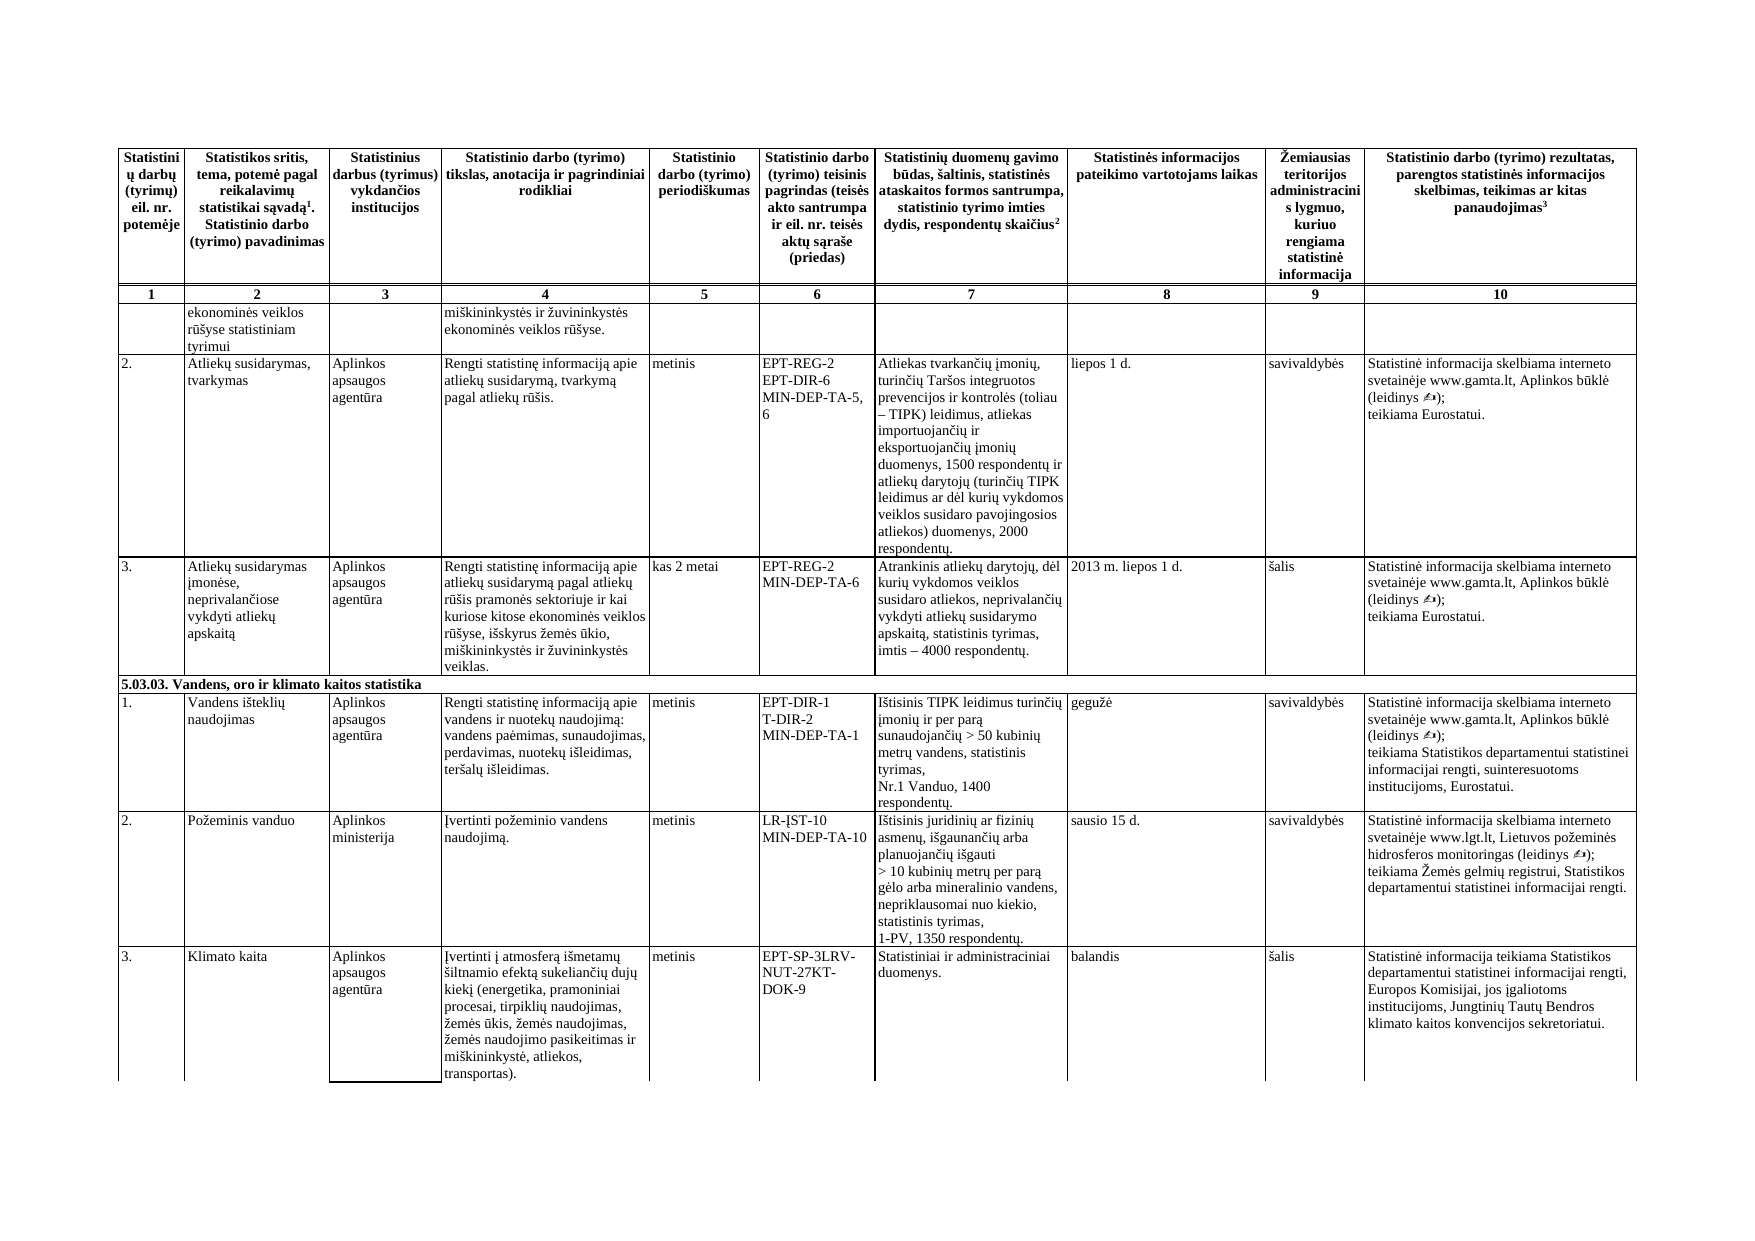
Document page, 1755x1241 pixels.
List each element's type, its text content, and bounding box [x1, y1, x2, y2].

table_cell 3. [119, 558, 184, 675]
table_cell šalis [1266, 947, 1364, 1081]
table_cell 4 [442, 286, 649, 303]
table_cell LR-ĮST-10 MIN-DEP-TA-10 [760, 812, 874, 946]
table_cell 9 [1266, 286, 1364, 303]
table_cell Ištisinis juridinių ar fizinių asmenų, išgaunančių arba planuojančių išgauti > 10 kubinių metrų per parą gėlo arba mineralinio vandens, nepriklausomai nuo kiekio, statistinis tyrimas, 1-PV, 1350 respondentų. [876, 812, 1067, 946]
table_cell Statistinė informacija teikiama Statistikos departamentui statistinei informacijai rengti, Europos Komisijai, jos įgaliotoms institucijoms, Jungtinių Tautų Bendros klimato kaitos konvencijos sekretoriatui. [1365, 947, 1636, 1081]
table_cell 1 [119, 286, 184, 303]
table_cell Statistinė informacija skelbiama interneto svetainėje www.gamta.lt, Aplinkos būklė (leidinys [_|_]); teikiama Eurostatui. [1365, 355, 1636, 556]
table_cell [119, 304, 184, 354]
table_cell Vandens išteklių naudojimas [185, 694, 329, 811]
table_cell kas 2 metai [650, 558, 759, 675]
table_cell Aplinkos apsaugos agentūra [330, 947, 441, 1081]
table_header Statistinius darbus (tyrimus) vykdančios institucijos [330, 149, 441, 283]
table_header Statistinio darbo (tyrimo) tikslas, anotacija ir pagrindiniai rodikliai [442, 149, 649, 283]
table_cell miškininkystės ir žuvininkystės ekonominės veiklos rūšyse. [442, 304, 649, 354]
table_cell Statistinė informacija skelbiama interneto svetainėje www.lgt.lt, Lietuvos požeminės hidrosferos monitoringas (leidinys [_|_]); teikiama Žemės gelmių registrui, Statistikos departamentui statistinei informacijai rengti. [1365, 812, 1636, 946]
table_cell Įvertinti požeminio vandens naudojimą. [442, 812, 649, 946]
table_cell Atliekų susidarymas, tvarkymas [185, 355, 329, 556]
table_cell Požeminis vanduo [185, 812, 329, 946]
table_cell [649, 676, 759, 693]
table_cell 2013 m. liepos 1 d. [1068, 558, 1265, 675]
table_cell gegužė [1068, 694, 1265, 811]
table_cell 5 [650, 286, 759, 303]
table_cell metinis [650, 947, 759, 1081]
table_cell [1266, 304, 1364, 354]
table_cell šalis [1266, 558, 1364, 675]
table_cell savivaldybės [1266, 812, 1364, 946]
table_cell EPT-REG-2 EPT-DIR-6 MIN-DEP-TA-5, 6 [760, 355, 874, 556]
table_cell sausio 15 d. [1068, 812, 1265, 946]
table_cell [759, 676, 875, 693]
table_cell 10 [1365, 286, 1636, 303]
table_cell Rengti statistinę informaciją apie vandens ir nuotekų naudojimą: vandens paėmimas, sunaudojimas, perdavimas, nuotekų išleidimas, teršalų išleidimas. [442, 694, 649, 811]
table_header Statistinių duomenų gavimo būdas, šaltinis, statistinės ataskaitos formos santrumpa, statistinio tyrimo imties dydis, respondentų skaičius2 [876, 149, 1067, 283]
table_cell 3 [330, 286, 441, 303]
table_cell Ištisinis TIPK leidimus turinčių įmonių ir per parą sunaudojančių > 50 kubinių metrų vandens, statistinis tyrimas, Nr.1 Vanduo, 1400 respondentų. [876, 694, 1067, 811]
table_cell EPT-SP-3LRV-NUT-27KT-DOK-9 [760, 947, 874, 1081]
table_cell [1068, 304, 1265, 354]
table_cell EPT-DIR-1 T-DIR-2 MIN-DEP-TA-1 [760, 694, 874, 811]
table_cell metinis [650, 694, 759, 811]
table_cell 5.03.03. Vandens, oro ir klimato kaitos statistika [119, 676, 649, 693]
table_cell Atliekas tvarkančių įmonių, turinčių Taršos integruotos prevencijos ir kontrolės (toliau – TIPK) leidimus, atliekas importuojančių ir eksportuojančių įmonių duomenys, 1500 respondentų ir atliekų darytojų (turinčių TIPK leidimus ar dėl kurių vykdomos veiklos susidaro pavojingosios atliekos) duomenys, 2000 respondentų. [876, 355, 1067, 556]
table_cell Rengti statistinę informaciją apie atliekų susidarymą pagal atliekų rūšis pramonės sektoriuje ir kai kuriose kitose ekonominės veiklos rūšyse, išskyrus žemės ūkio, miškininkystės ir žuvininkystės veiklas. [442, 558, 649, 675]
table_cell Aplinkos ministerija [330, 812, 441, 946]
table_cell balandis [1068, 947, 1265, 1081]
table_cell Statistinė informacija skelbiama interneto svetainėje www.gamta.lt, Aplinkos būklė (leidinys [_|_]); teikiama Statistikos departamentui statistinei informacijai rengti, suinteresuotoms institucijoms, Eurostatui. [1365, 694, 1636, 811]
table_cell ekonominės veiklos rūšyse statistiniam tyrimui [185, 304, 329, 354]
table_cell metinis [650, 355, 759, 556]
table_cell [876, 304, 1067, 354]
table_cell Rengti statistinę informaciją apie atliekų susidarymą, tvarkymą pagal atliekų rūšis. [442, 355, 649, 556]
table_cell 3. [119, 947, 184, 1081]
table_cell 8 [1068, 286, 1265, 303]
table_cell Atliekų susidarymas įmonėse, neprivalančiose vykdyti atliekų apskaitą [185, 558, 329, 675]
table_header Statistinės informacijos pateikimo vartotojams laikas [1068, 149, 1265, 283]
table_header Žemiausias teritorijos administracinis lygmuo, kuriuo rengiama statistinė informacija [1266, 149, 1364, 283]
table_cell [760, 304, 874, 354]
table_cell Įvertinti į atmosferą išmetamų šiltnamio efektą sukeliančių dujų kiekį (energetika, pramoniniai procesai, tirpiklių naudojimas, žemės ūkis, žemės naudojimas, žemės naudojimo pasikeitimas ir miškininkystė, atliekos, transportas). [442, 947, 649, 1081]
table_cell [1068, 676, 1266, 693]
table_cell [650, 304, 759, 354]
table_cell 2 [185, 286, 329, 303]
table_header Statistinio darbo (tyrimo) periodiškumas [650, 149, 759, 283]
table_cell [1365, 676, 1636, 693]
table_cell Klimato kaita [185, 947, 329, 1081]
table_cell 2. [119, 812, 184, 946]
table_cell metinis [650, 812, 759, 946]
table_cell [330, 304, 441, 354]
table_cell [1266, 676, 1365, 693]
table_cell 2. [119, 355, 184, 556]
table_cell 1. [119, 694, 184, 811]
table_cell 6 [760, 286, 874, 303]
table_cell [875, 676, 1068, 693]
table_cell Statistiniai ir administraciniai duomenys. [876, 947, 1067, 1081]
table_cell EPT-REG-2 MIN-DEP-TA-6 [760, 558, 874, 675]
table_cell [1365, 304, 1636, 354]
table_header Statistinių darbų (tyrimų) eil. nr. potemėje [119, 149, 184, 283]
table_header Statistikos sritis, tema, potemė pagal reikalavimų statistikai sąvadą1. Statistinio darbo (tyrimo) pavadinimas [185, 149, 329, 283]
table_cell liepos 1 d. [1068, 355, 1265, 556]
table_cell savivaldybės [1266, 694, 1364, 811]
table_cell Aplinkos apsaugos agentūra [330, 694, 441, 811]
table_cell 7 [876, 286, 1067, 303]
table_header Statistinio darbo (tyrimo) teisinis pagrindas (teisės akto santrumpa ir eil. nr. teisės aktų sąraše (priedas) [760, 149, 874, 283]
table_cell Aplinkos apsaugos agentūra [330, 355, 441, 556]
table_cell Statistinė informacija skelbiama interneto svetainėje www.gamta.lt, Aplinkos būklė (leidinys [_|_]); teikiama Eurostatui. [1365, 558, 1636, 675]
table_cell savivaldybės [1266, 355, 1364, 556]
table_cell Atrankinis atliekų darytojų, dėl kurių vykdomos veiklos susidaro atliekos, neprivalančių vykdyti atliekų susidarymo apskaitą, statistinis tyrimas, imtis – 4000 respondentų. [876, 558, 1067, 675]
table_header Statistinio darbo (tyrimo) rezultatas, parengtos statistinės informacijos skelbimas, teikimas ar kitas panaudojimas3 [1365, 149, 1636, 283]
table_cell Aplinkos apsaugos agentūra [330, 558, 441, 675]
